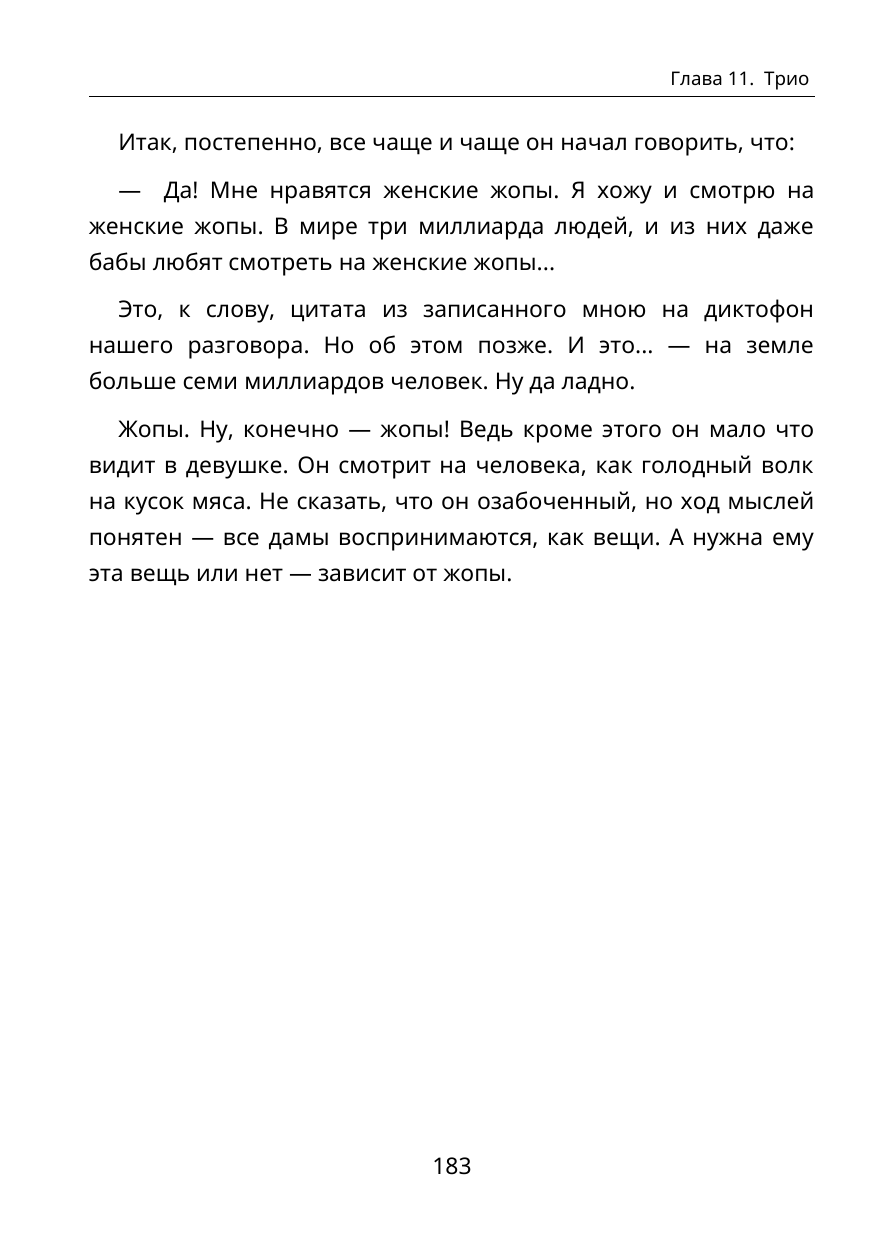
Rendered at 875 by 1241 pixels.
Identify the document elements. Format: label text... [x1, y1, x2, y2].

text Итак, постепенно, все чаще и чаще он начал говорить, что: [88, 126, 815, 157]
list Да! Мне нравятся женские жопы. Я хожу и смотрю на женские жопы. В мире три миллиарда людей, и из них даже бабы любят смотреть на женские жопы... [88, 174, 815, 277]
text Жопы. Ну, конечно — жопы! Ведь кроме этого он мало что видит в девушке. Он смотрит на человека, как голодный волк на кусок мяса. Не сказать, что он озабоченный, но ход мыслей понятен — все дамы воспринимаются, как вещи. А нужна ему эта вещь или нет — зависит от жопы. [88, 413, 815, 588]
text Это, к слову, цитата из записанного мною на диктофон нашего разговора. Но об этом позже. И это... — на земле больше семи миллиардов человек. Ну да ладно. [88, 293, 815, 396]
